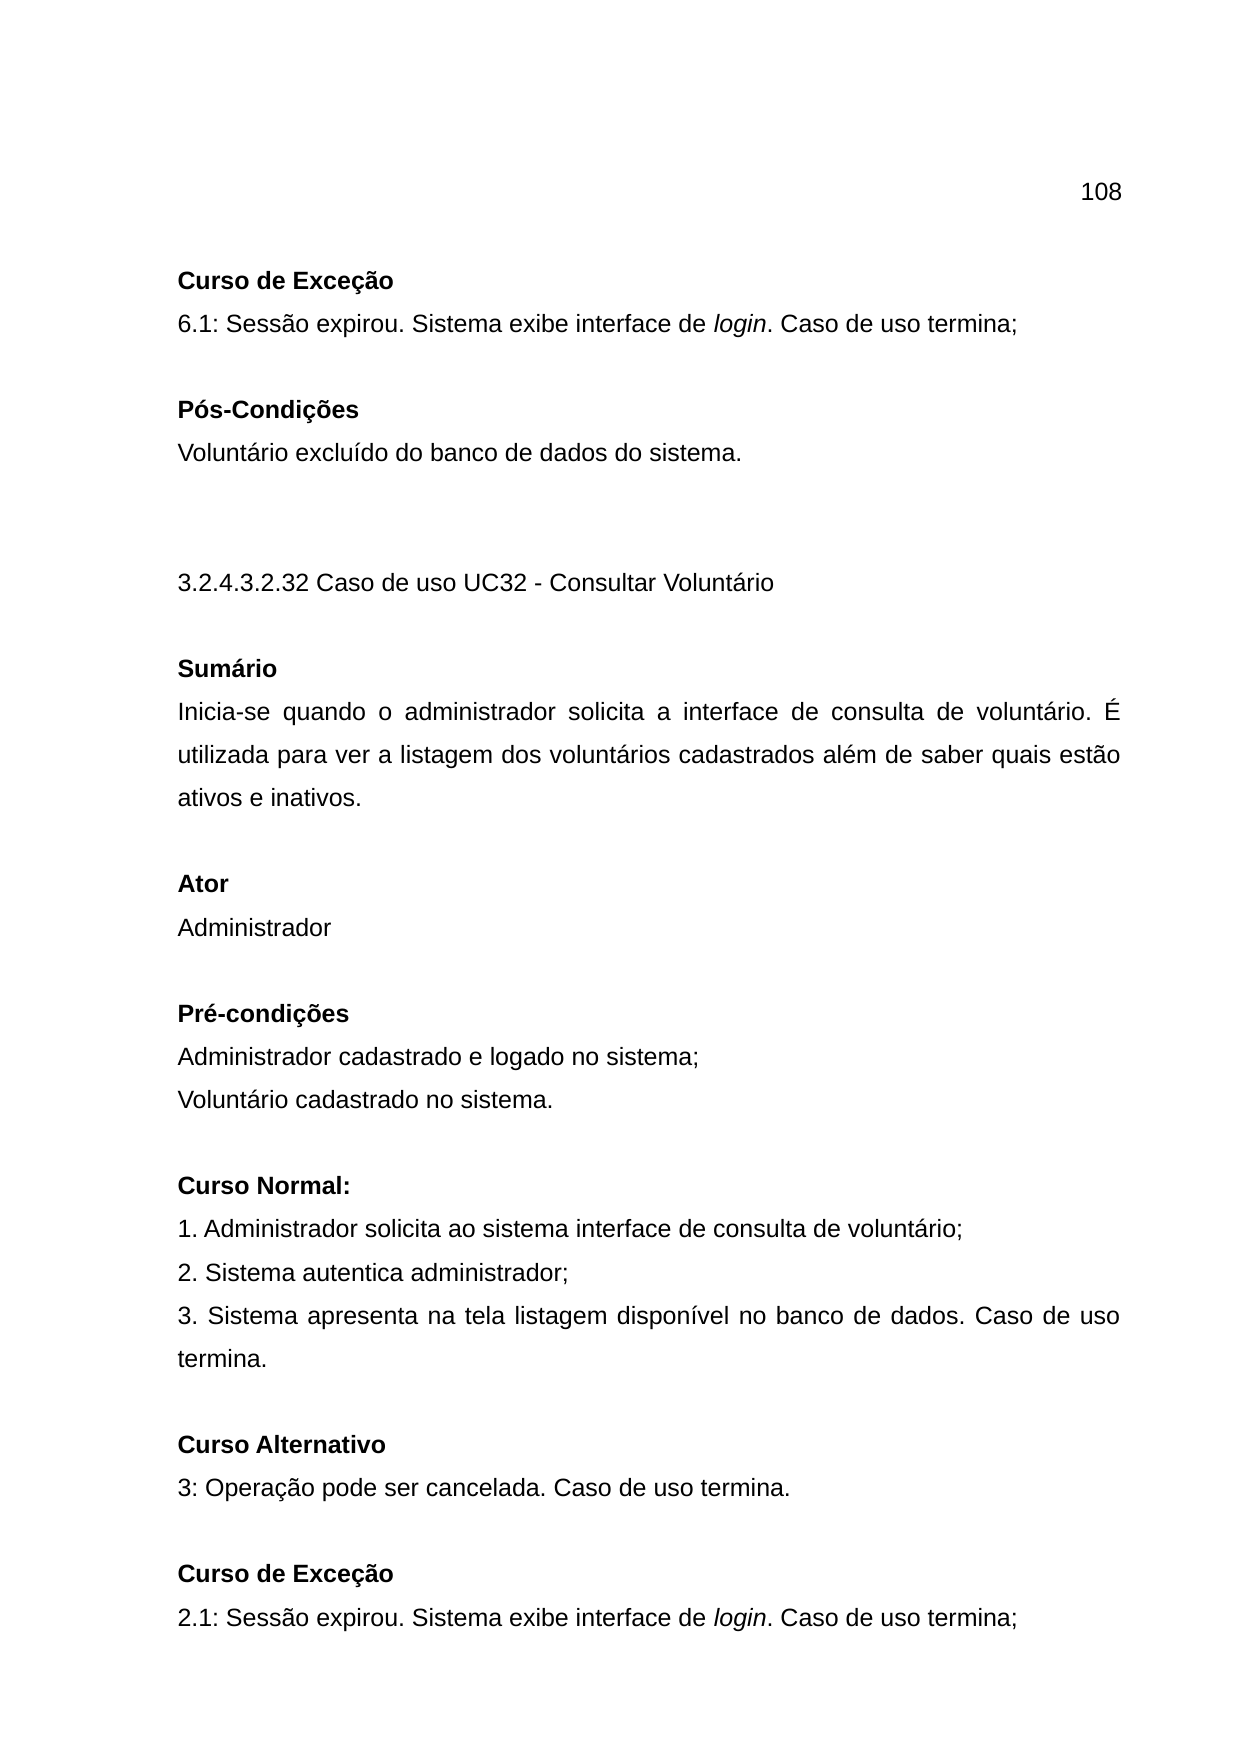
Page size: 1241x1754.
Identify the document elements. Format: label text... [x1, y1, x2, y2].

text Curso de Exceção [177, 266, 1122, 294]
text Curso Alternativo [177, 1430, 1122, 1459]
text Administrador cadastrado e logado no sistema; [177, 1042, 1122, 1071]
text 3: Operação pode ser cancelada. Caso de uso termina. [177, 1473, 1122, 1502]
text 1. Administrador solicita ao sistema interface de consulta de voluntário; [177, 1214, 1122, 1243]
text 2. Sistema autentica administrador; [177, 1258, 1122, 1286]
text Pré-condições [177, 999, 1122, 1028]
text Curso de Exceção [177, 1559, 1122, 1588]
text Voluntário excluído do banco de dados do sistema. [177, 438, 1122, 467]
text 6.1: Sessão expirou. Sistema exibe interface de login. Caso de uso termina; [177, 309, 1122, 338]
text 3. Sistema apresenta na tela listagem disponível no banco de dados. Caso de uso termina. [177, 1301, 1122, 1373]
text Pós-Condições [177, 395, 1122, 424]
text Curso Normal: [177, 1171, 1122, 1200]
text Voluntário cadastrado no sistema. [177, 1085, 1122, 1114]
text Administrador [177, 913, 1122, 941]
text 2.1: Sessão expirou. Sistema exibe interface de login. Caso de uso termina; [177, 1603, 1122, 1631]
text 3.2.4.3.2.32 Caso de uso UC32 - Consultar Voluntário [177, 568, 1122, 596]
text Ator [177, 869, 1122, 898]
text Inicia-se quando o administrador solicita a interface de consulta de voluntário. É utilizada para ver a listagem dos voluntários cadastrados além de saber quais estão ativos e inativos. [177, 697, 1122, 812]
text Sumário [177, 654, 1122, 683]
